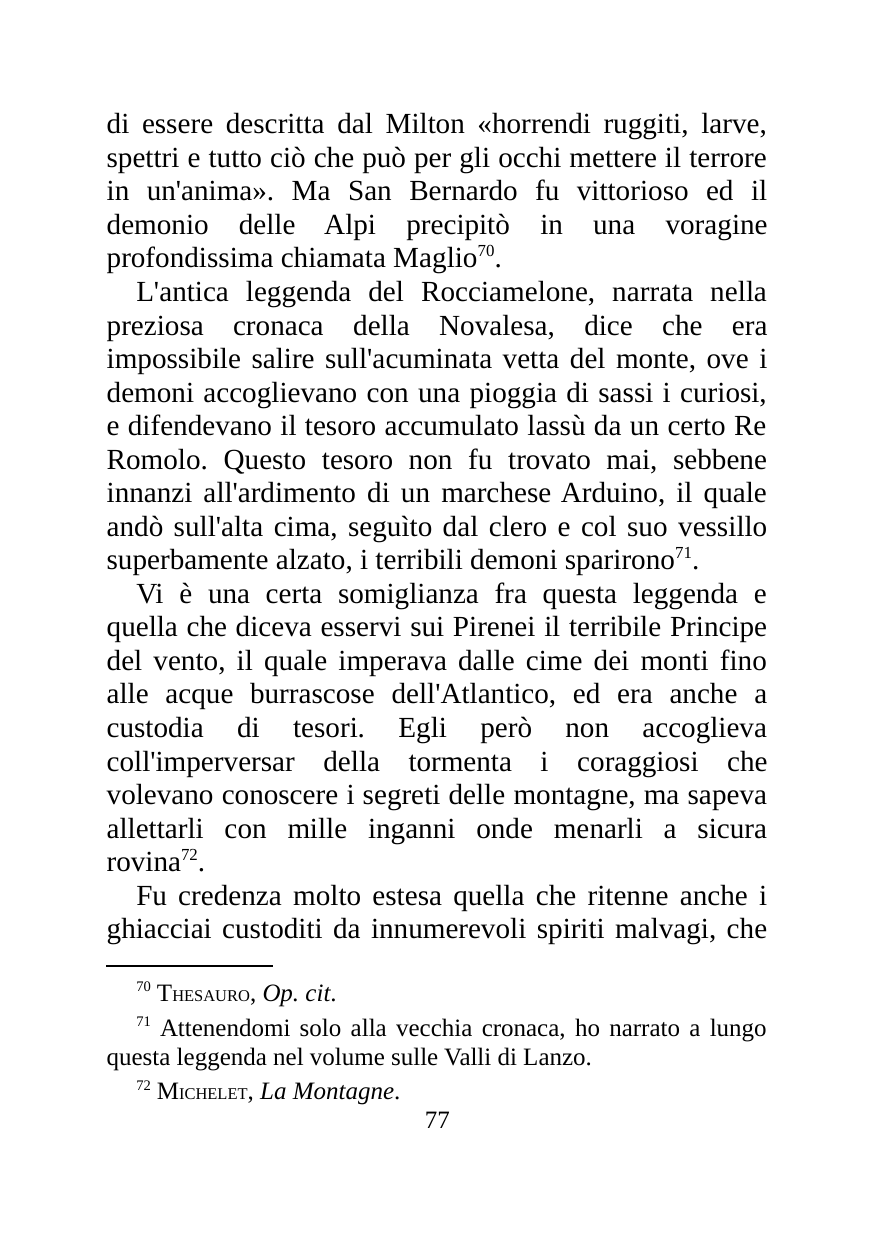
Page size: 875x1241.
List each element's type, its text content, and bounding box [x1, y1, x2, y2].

text Michelet, La Montagne. [106, 1076, 768, 1105]
text Thesauro, Op. cit. [106, 978, 768, 1007]
text Fu credenza molto estesa quella che ritenne anche i ghiacciai custoditi da innumerevoli spiriti malvagi, che [106, 878, 768, 945]
text Attenendomi solo alla vecchia cronaca, ho narrato a lungo questa leggenda nel volume sulle Valli di Lanzo. [106, 1013, 768, 1070]
text Vi è una certa somiglianza fra questa leggenda e quella che diceva esservi sui Pirenei il terribile Principe del vento, il quale imperava dalle cime dei monti fino alle acque burrascose dell'Atlantico, ed era anche a custodia di tesori. Egli però non accoglieva coll'imperversar della tormenta i coraggiosi che volevano conoscere i segreti delle montagne, ma sapeva allettarli con mille inganni onde menarli a sicura rovina. [106, 576, 768, 878]
text L'antica leggenda del Rocciamelone, narrata nella preziosa cronaca della Novalesa, dice che era impossibile salire sull'acuminata vetta del monte, ove i demoni accoglievano con una pioggia di sassi i curiosi, e difendevano il tesoro accumulato lassù da un certo Re Romolo. Questo tesoro non fu trovato mai, sebbene innanzi all'ardimento di un marchese Arduino, il quale andò sull'alta cima, seguìto dal clero e col suo vessillo superbamente alzato, i terribili demoni sparirono. [106, 274, 768, 576]
text di essere descritta dal Milton «horrendi ruggiti, larve, spettri e tutto ciò che può per gli occhi mettere il terrore in un'anima». Ma San Bernardo fu vittorioso ed il demonio delle Alpi precipitò in una voragine profondissima chiamata Maglio. [106, 106, 768, 274]
